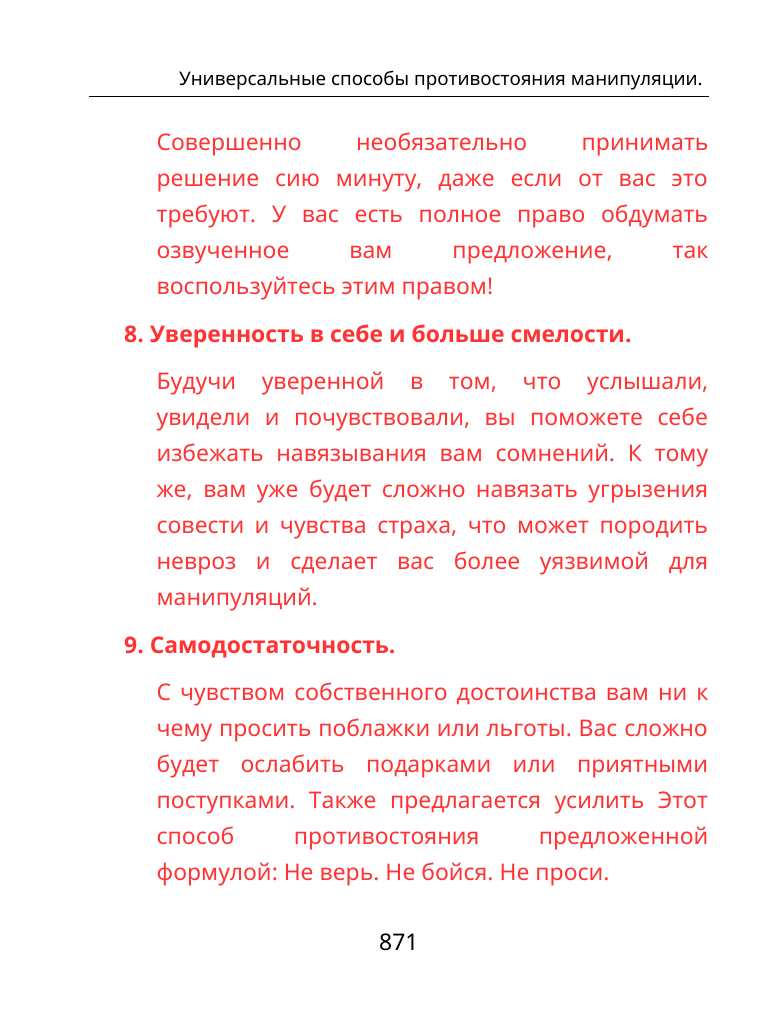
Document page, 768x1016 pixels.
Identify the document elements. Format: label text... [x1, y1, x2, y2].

list Самодостаточность. [118, 628, 709, 660]
list Будучи уверенной в том, что услышали, увидели и почувствовали, вы поможете себе избежать навязывания вам сомнений. К тому же, вам уже будет сложно навязать угрызения совести и чувства страха, что может породить невроз и сделает вас более уязвимой для манипуляций. [118, 365, 709, 612]
list Уверенность в себе и больше смелости. [118, 317, 709, 349]
list Совершенно необязательно принимать решение сию минуту, даже если от вас это требуют. У вас есть полное право обдумать озвученное вам предложение, так воспользуйтесь этим правом! [118, 126, 709, 301]
list C чувством собственного достоинства вам ни к чему просить поблажки или льготы. Вас сложно будет ослабить подарками или приятными поступками. Также предлагается усилить Этот способ противостояния предложенной формулой: Не верь. Не бойся. Не проси. [118, 676, 709, 887]
